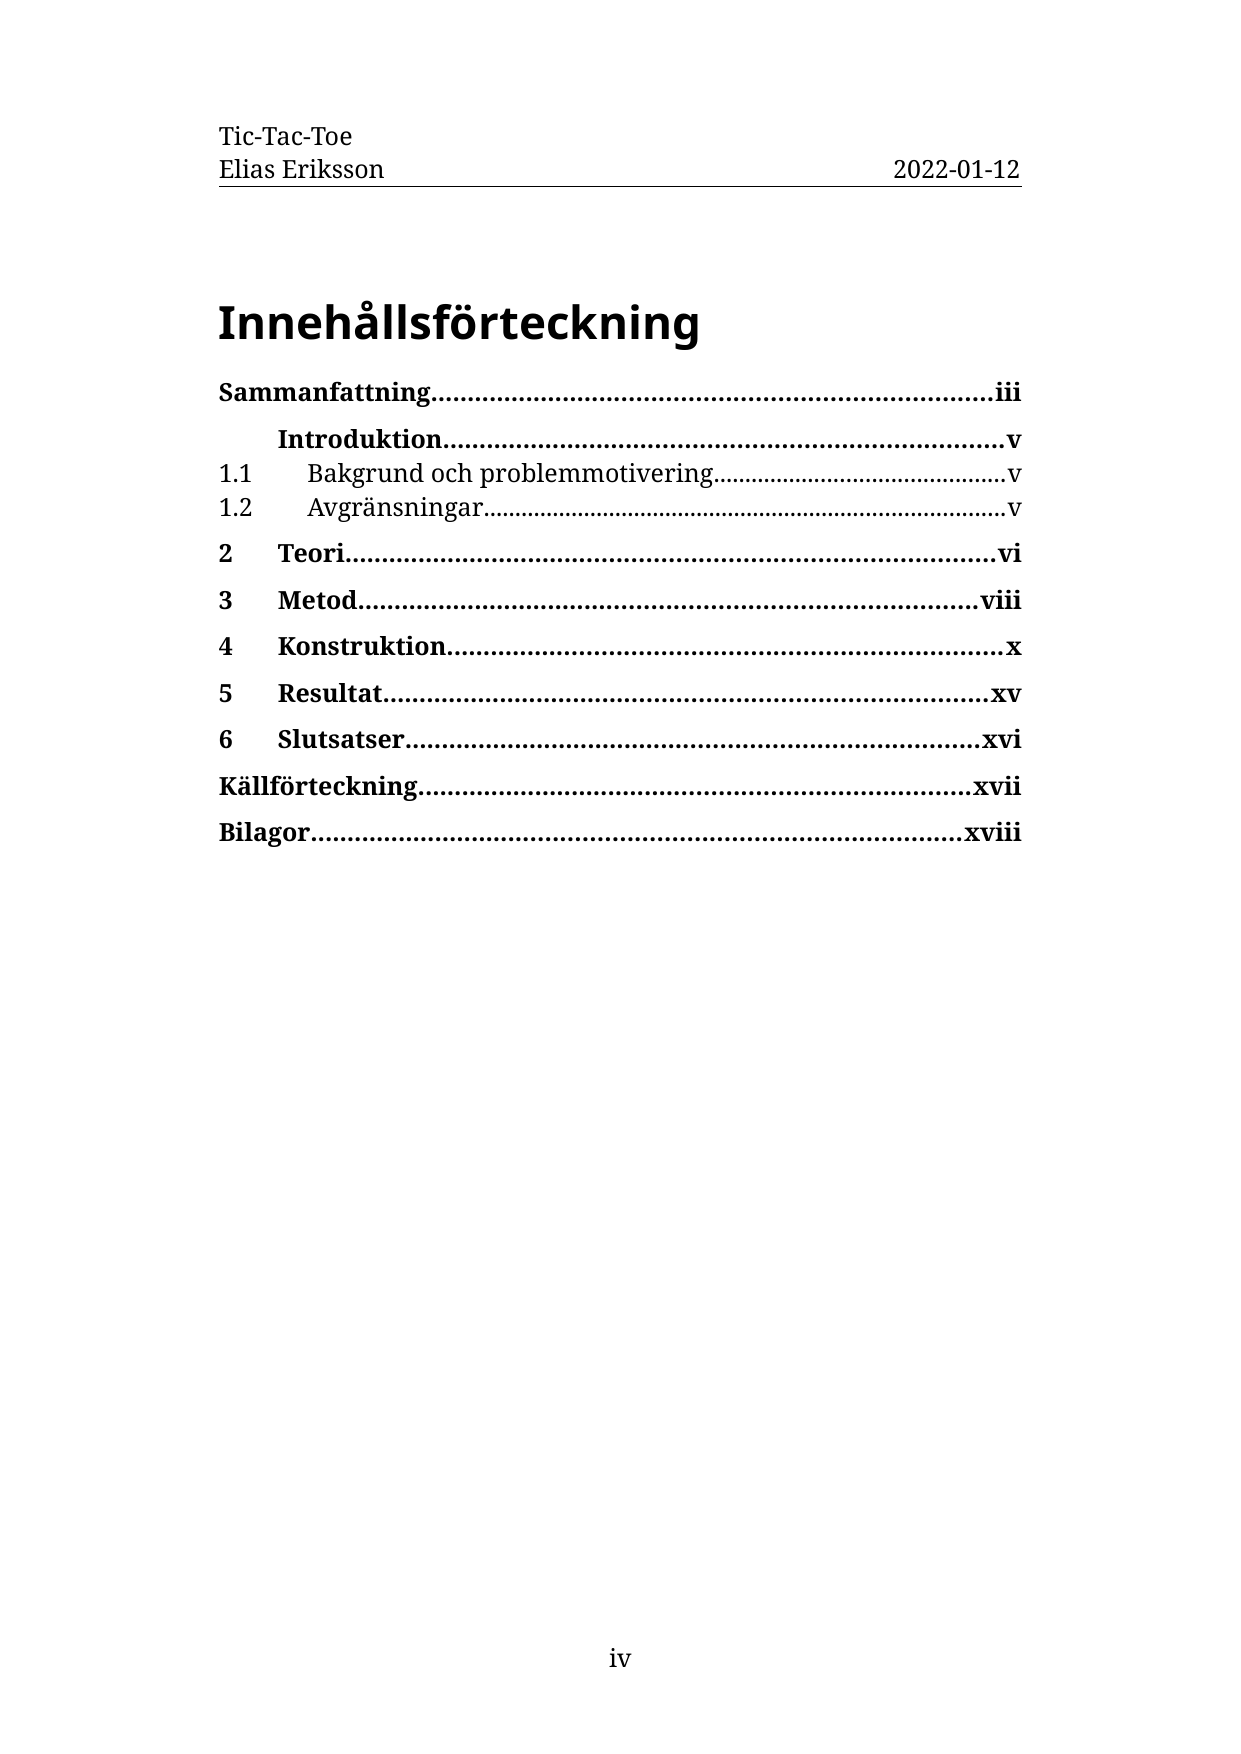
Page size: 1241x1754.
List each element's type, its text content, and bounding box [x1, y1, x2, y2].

text Källförteckning xvii [218, 768, 1022, 802]
text 3 Metod viii [218, 583, 1022, 617]
text 1.1 Bakgrund och problemmotivering v [218, 456, 1022, 490]
text 4 Konstruktion x [218, 629, 1022, 663]
text Sammanfattning iii [218, 375, 1022, 409]
text 2 Teori vi [218, 536, 1022, 570]
text Introduktion v [218, 422, 1022, 456]
text 6 Slutsatser xvi [218, 722, 1022, 756]
subtitle Innehållsförteckning [218, 291, 1022, 353]
text 5 Resultat xv [218, 676, 1022, 709]
text Bilagor xviii [218, 815, 1022, 849]
text 1.2 Avgränsningar v [218, 490, 1022, 524]
